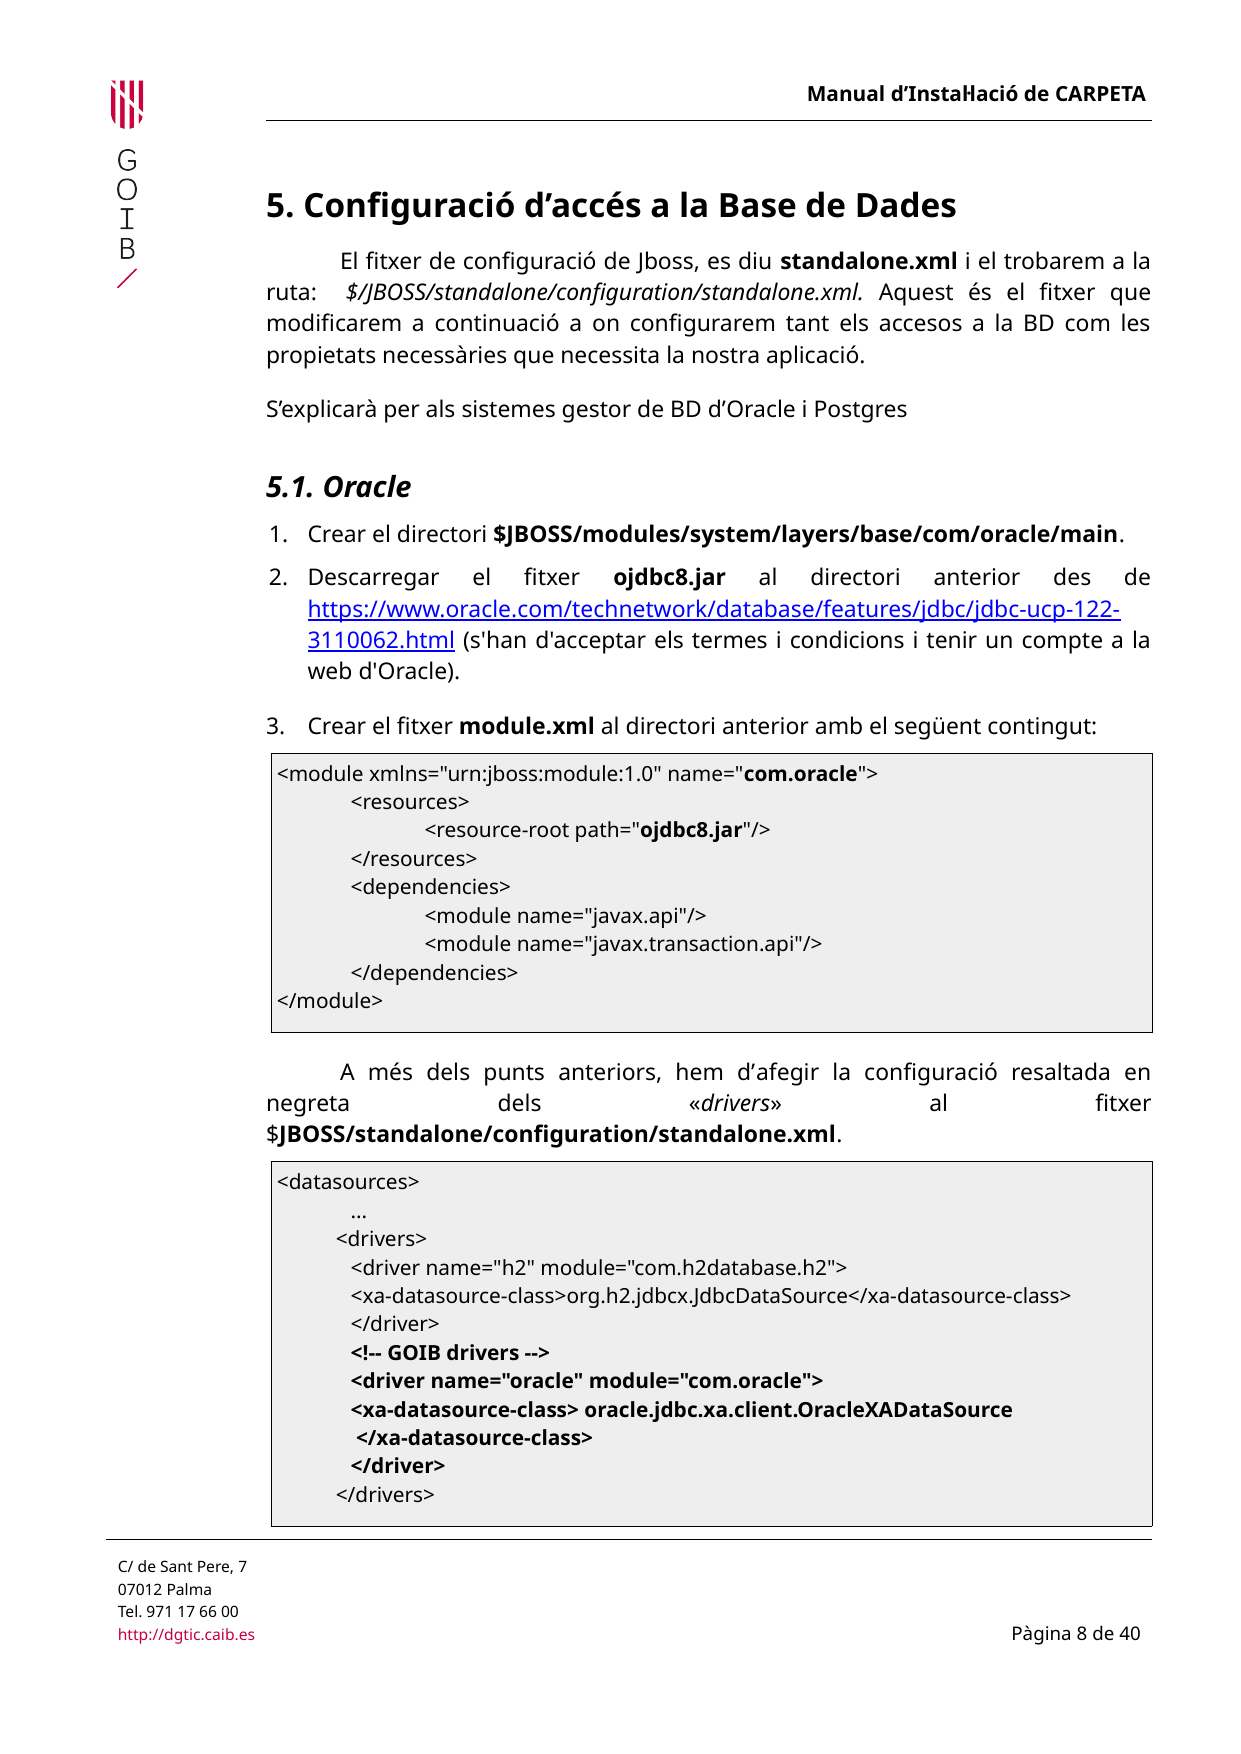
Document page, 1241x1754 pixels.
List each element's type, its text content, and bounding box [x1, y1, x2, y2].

subtitle Oracle [266, 466, 1152, 506]
table_header <datasources> ... <drivers> <driver name="h2" module="com.h2database.h2"> <xa-datasource-class>org.h2.jdbcx.JdbcDataSource</xa-datasource-class> </driver> <!-- GOIB drivers --> <driver name="oracle" module="com.oracle"> <xa-datasource-class> oracle.jdbc.xa.client.OracleXADataSource </xa-datasource-class> </driver> </drivers> [272, 1162, 1152, 1526]
subtitle Configuració d’accés a la Base de Dades [266, 181, 1152, 227]
table_header <module xmlns="urn:jboss:module:1.0" name="com.oracle"> <resources> <resource-root path="ojdbc8.jar"/> </resources> <dependencies> <module name="javax.api"/> <module name="javax.transaction.api"/> </dependencies> </module> [272, 754, 1152, 1032]
text A més dels punts anteriors, hem d’afegir la configuració resaltada en negreta dels «drivers» al fitxer $JBOSS/standalone/configuration/standalone.xml. [266, 1056, 1152, 1150]
text S’explicarà per als sistemes gestor de BD d’Oracle i Postgres [266, 393, 1152, 425]
picture [82, 57, 172, 319]
list Crear el directori $JBOSS/modules/system/layers/base/com/oracle/main. [269, 518, 1152, 549]
text El fitxer de configuració de Jboss, es diu standalone.xml i el trobarem a la ruta: $/JBOSS/standalone/configuration/standalone.xml. Aquest és el fitxer que modificarem a continuació a on configurarem tant els accesos a la BD com les propietats necessàries que necessita la nostra aplicació. [266, 245, 1152, 370]
list Crear el fitxer module.xml al directori anterior amb el següent contingut: [266, 710, 1152, 741]
list Descarregar el fitxer ojdbc8.jar al directori anterior des de https://www.oracle.com/technetwork/database/features/jdbc/jdbc-ucp-122-3110062.html (s'han d'acceptar els termes i condicions i tenir un compte a la web d'Oracle). [269, 561, 1152, 686]
